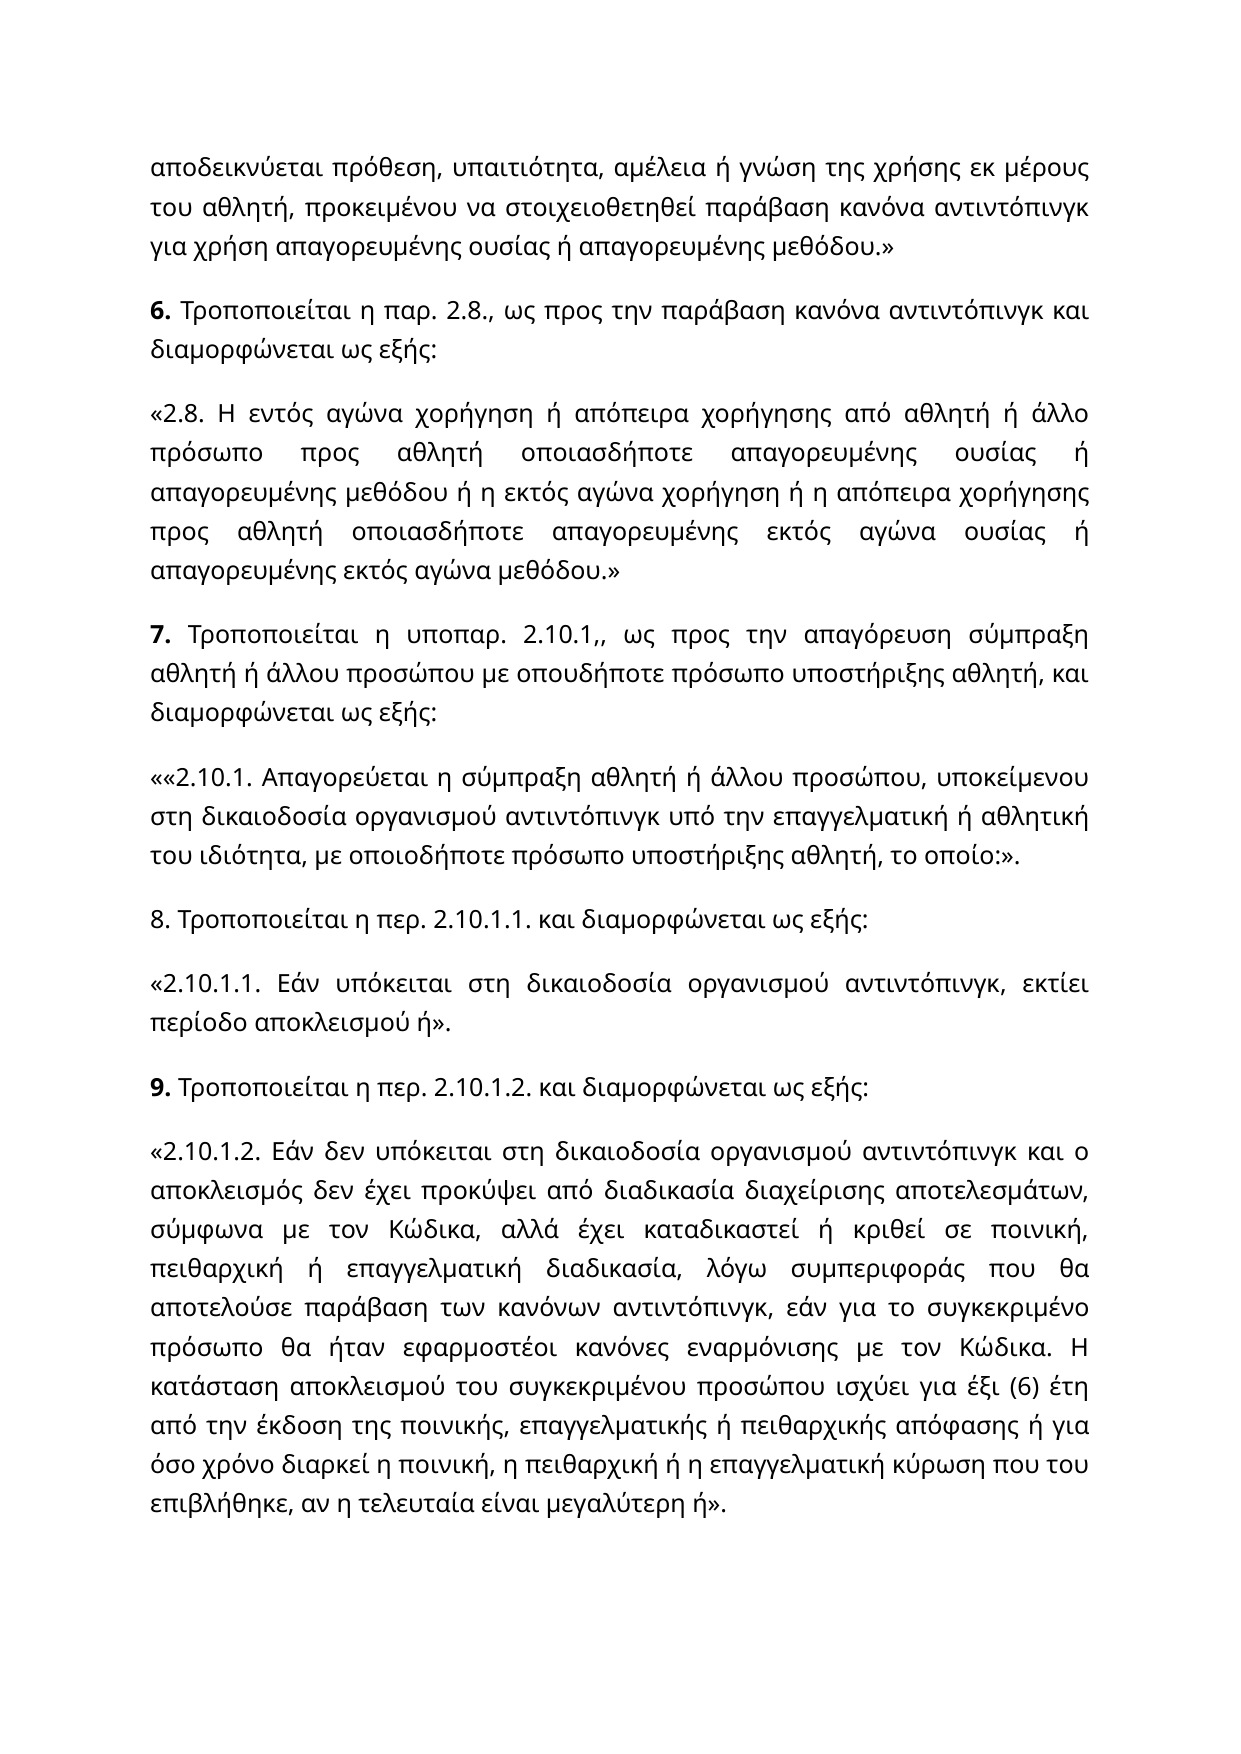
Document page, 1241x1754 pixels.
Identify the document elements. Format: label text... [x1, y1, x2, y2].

text 9. Τροποποιείται η περ. 2.10.1.2. και διαμορφώνεται ως εξής: [150, 1069, 1090, 1103]
text αποδεικνύεται πρόθεση, υπαιτιότητα, αμέλεια ή γνώση της χρήσης εκ μέρους του αθλητή, προκειμένου να στοιχειοθετηθεί παράβαση κανόνα αντιντόπινγκ για χρήση απαγορευμένης ουσίας ή απαγορευμένης μεθόδου.» [150, 150, 1090, 262]
text ««2.10.1. Απαγορεύεται η σύμπραξη αθλητή ή άλλου προσώπου, υποκείμενου στη δικαιοδοσία οργανισμού αντιντόπινγκ υπό την επαγγελματική ή αθλητική του ιδιότητα, με οποιοδήποτε πρόσωπο υποστήριξης αθλητή, το οποίο:». [150, 759, 1090, 872]
text 8. Τροποποιείται η περ. 2.10.1.1. και διαμορφώνεται ως εξής: [150, 902, 1090, 936]
text 6. Τροποποιείται η παρ. 2.8., ως προς την παράβαση κανόνα αντιντόπινγκ και διαμορφώνεται ως εξής: [150, 292, 1090, 366]
text «2.8. Η εντός αγώνα χορήγηση ή απόπειρα χορήγησης από αθλητή ή άλλο πρόσωπο προς αθλητή οποιασδήποτε απαγορευμένης ουσίας ή απαγορευμένης μεθόδου ή η εκτός αγώνα χορήγηση ή η απόπειρα χορήγησης προς αθλητή οποιασδήποτε απαγορευμένης εκτός αγώνα ουσίας ή απαγορευμένης εκτός αγώνα μεθόδου.» [150, 396, 1090, 587]
text 7. Τροποποιείται η υποπαρ. 2.10.1,, ως προς την απαγόρευση σύμπραξη αθλητή ή άλλου προσώπου με οπουδήποτε πρόσωπο υποστήριξης αθλητή, και διαμορφώνεται ως εξής: [150, 617, 1090, 729]
text «2.10.1.2. Εάν δεν υπόκειται στη δικαιοδοσία οργανισμού αντιντόπινγκ και ο αποκλεισμός δεν έχει προκύψει από διαδικασία διαχείρισης αποτελεσμάτων, σύμφωνα με τον Κώδικα, αλλά έχει καταδικαστεί ή κριθεί σε ποινική, πειθαρχική ή επαγγελματική διαδικασία, λόγω συμπεριφοράς που θα αποτελούσε παράβαση των κανόνων αντιντόπινγκ, εάν για το συγκεκριμένο πρόσωπο θα ήταν εφαρμοστέοι κανόνες εναρμόνισης με τον Κώδικα. Η κατάσταση αποκλεισμού του συγκεκριμένου προσώπου ισχύει για έξι (6) έτη από την έκδοση της ποινικής, επαγγελματικής ή πειθαρχικής απόφασης ή για όσο χρόνο διαρκεί η ποινική, η πειθαρχική ή η επαγγελματική κύρωση που του επιβλήθηκε, αν η τελευταία είναι μεγαλύτερη ή». [150, 1133, 1090, 1520]
text «2.10.1.1. Εάν υπόκειται στη δικαιοδοσία οργανισμού αντιντόπινγκ, εκτίει περίοδο αποκλεισμού ή». [150, 966, 1090, 1039]
